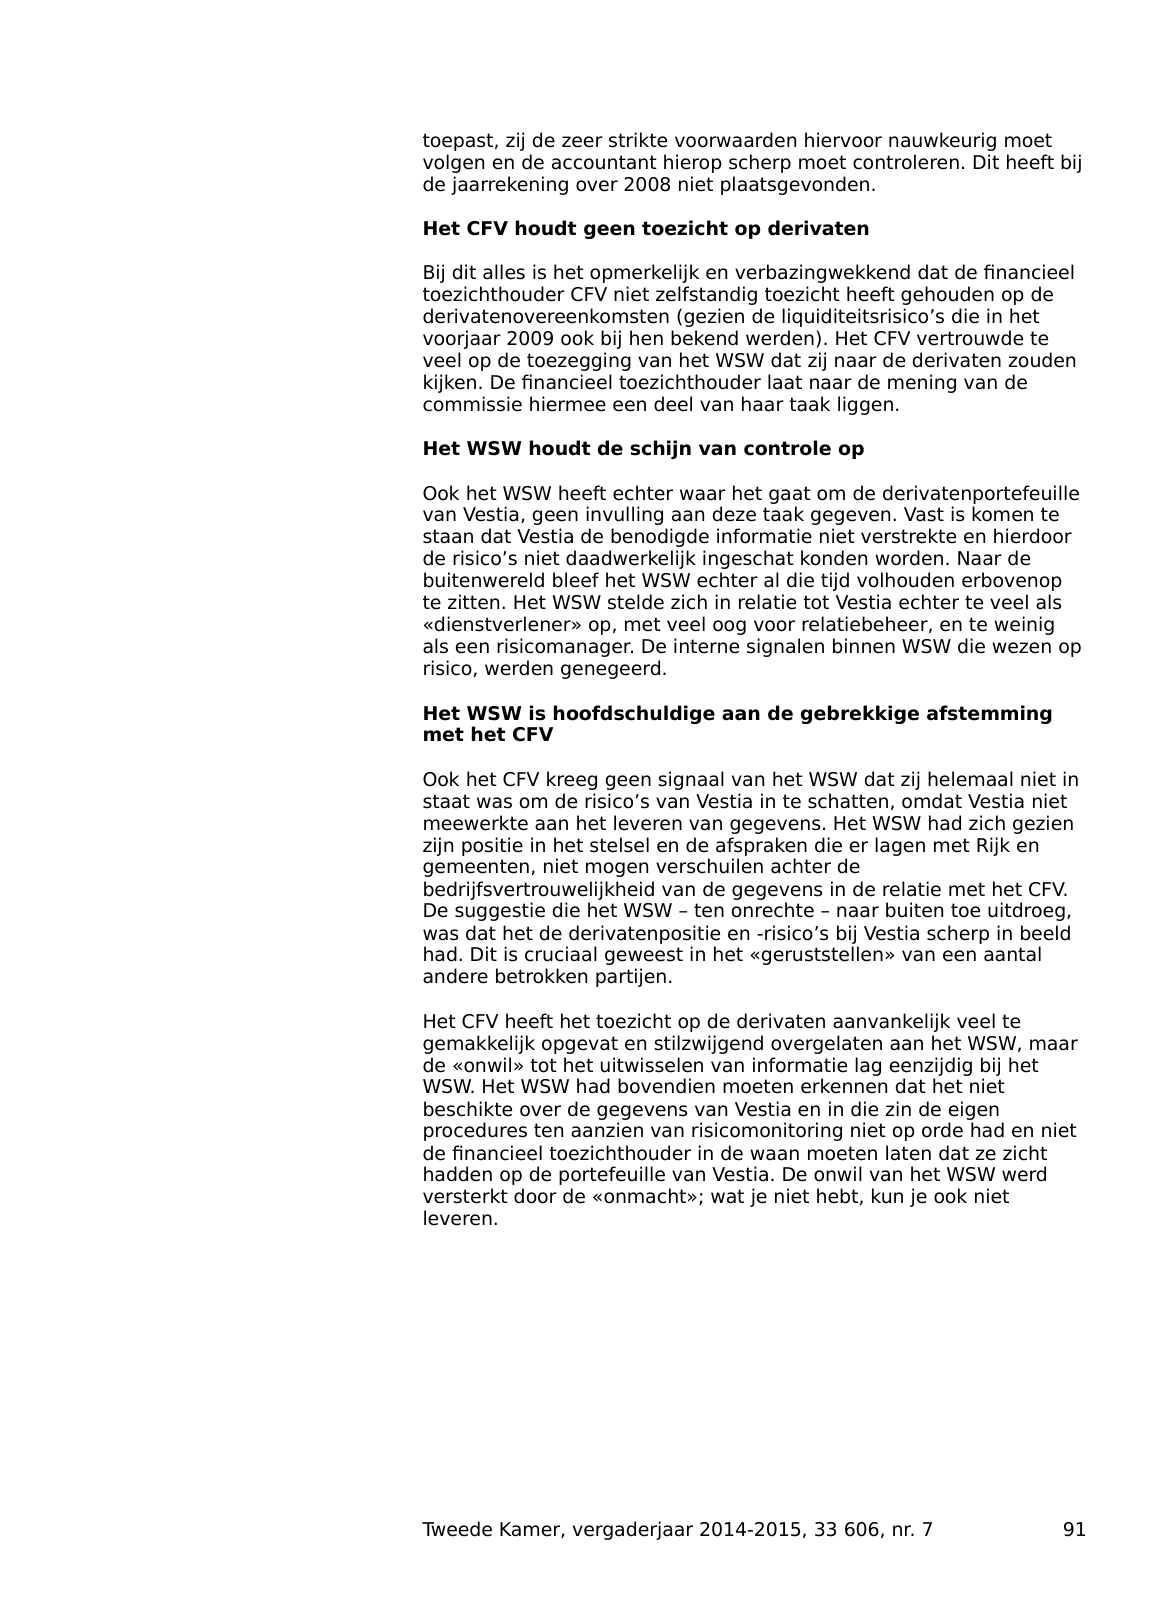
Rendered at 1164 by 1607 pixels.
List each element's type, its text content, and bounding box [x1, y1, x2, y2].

text Het CFV heeft het toezicht op de derivaten aanvankelijk veel te gemakkelijk opgevat en stilzwijgend overgelaten aan het WSW, maar de «onwil» tot het uitwisselen van informatie lag eenzijdig bij het WSW. Het WSW had bovendien moeten erkennen dat het niet beschikte over de gegevens van Vestia en in die zin de eigen procedures ten aanzien van risicomonitoring niet op orde had en niet de financieel toezichthouder in de waan moeten laten dat ze zicht hadden op de portefeuille van Vestia. De onwil van het WSW werd versterkt door de «onmacht»; wat je niet hebt, kun je ook niet leveren. [422, 1011, 1087, 1230]
subtitle Het CFV houdt geen toezicht op derivaten [422, 218, 1087, 240]
subtitle Het WSW houdt de schijn van controle op [422, 438, 1087, 460]
text Bij dit alles is het opmerkelijk en verbazingwekkend dat de financieel toezichthouder CFV niet zelfstandig toezicht heeft gehouden op de derivatenovereenkomsten (gezien de liquiditeitsrisico’s die in het voorjaar 2009 ook bij hen bekend werden). Het CFV vertrouwde te veel op de toezegging van het WSW dat zij naar de derivaten zouden kijken. De financieel toezichthouder laat naar de mening van de commissie hiermee een deel van haar taak liggen. [422, 262, 1087, 416]
text Ook het CFV kreeg geen signaal van het WSW dat zij helemaal niet in staat was om de risico’s van Vestia in te schatten, omdat Vestia niet meewerkte aan het leveren van gegevens. Het WSW had zich gezien zijn positie in het stelsel en de afspraken die er lagen met Rijk en gemeenten, niet mogen verschuilen achter de bedrijfsvertrouwelijkheid van de gegevens in de relatie met het CFV. De suggestie die het WSW – ten onrechte – naar buiten toe uitdroeg, was dat het de derivatenpositie en -risico’s bij Vestia scherp in beeld had. Dit is cruciaal geweest in het «geruststellen» van een aantal andere betrokken partijen. [422, 768, 1087, 988]
text Ook het WSW heeft echter waar het gaat om de derivatenportefeuille van Vestia, geen invulling aan deze taak gegeven. Vast is komen te staan dat Vestia de benodigde informatie niet verstrekte en hierdoor de risico’s niet daadwerkelijk ingeschat konden worden. Naar de buitenwereld bleef het WSW echter al die tijd volhouden erbovenop te zitten. Het WSW stelde zich in relatie tot Vestia echter te veel als «dienstverlener» op, met veel oog voor relatiebeheer, en te weinig als een risicomanager. De interne signalen binnen WSW die wezen op risico, werden genegeerd. [422, 482, 1087, 680]
text toepast, zij de zeer strikte voorwaarden hiervoor nauwkeurig moet volgen en de accountant hierop scherp moet controleren. Dit heeft bij de jaarrekening over 2008 niet plaatsgevonden. [422, 130, 1087, 196]
subtitle Het WSW is hoofdschuldige aan de gebrekkige afstemming met het CFV [422, 702, 1087, 746]
